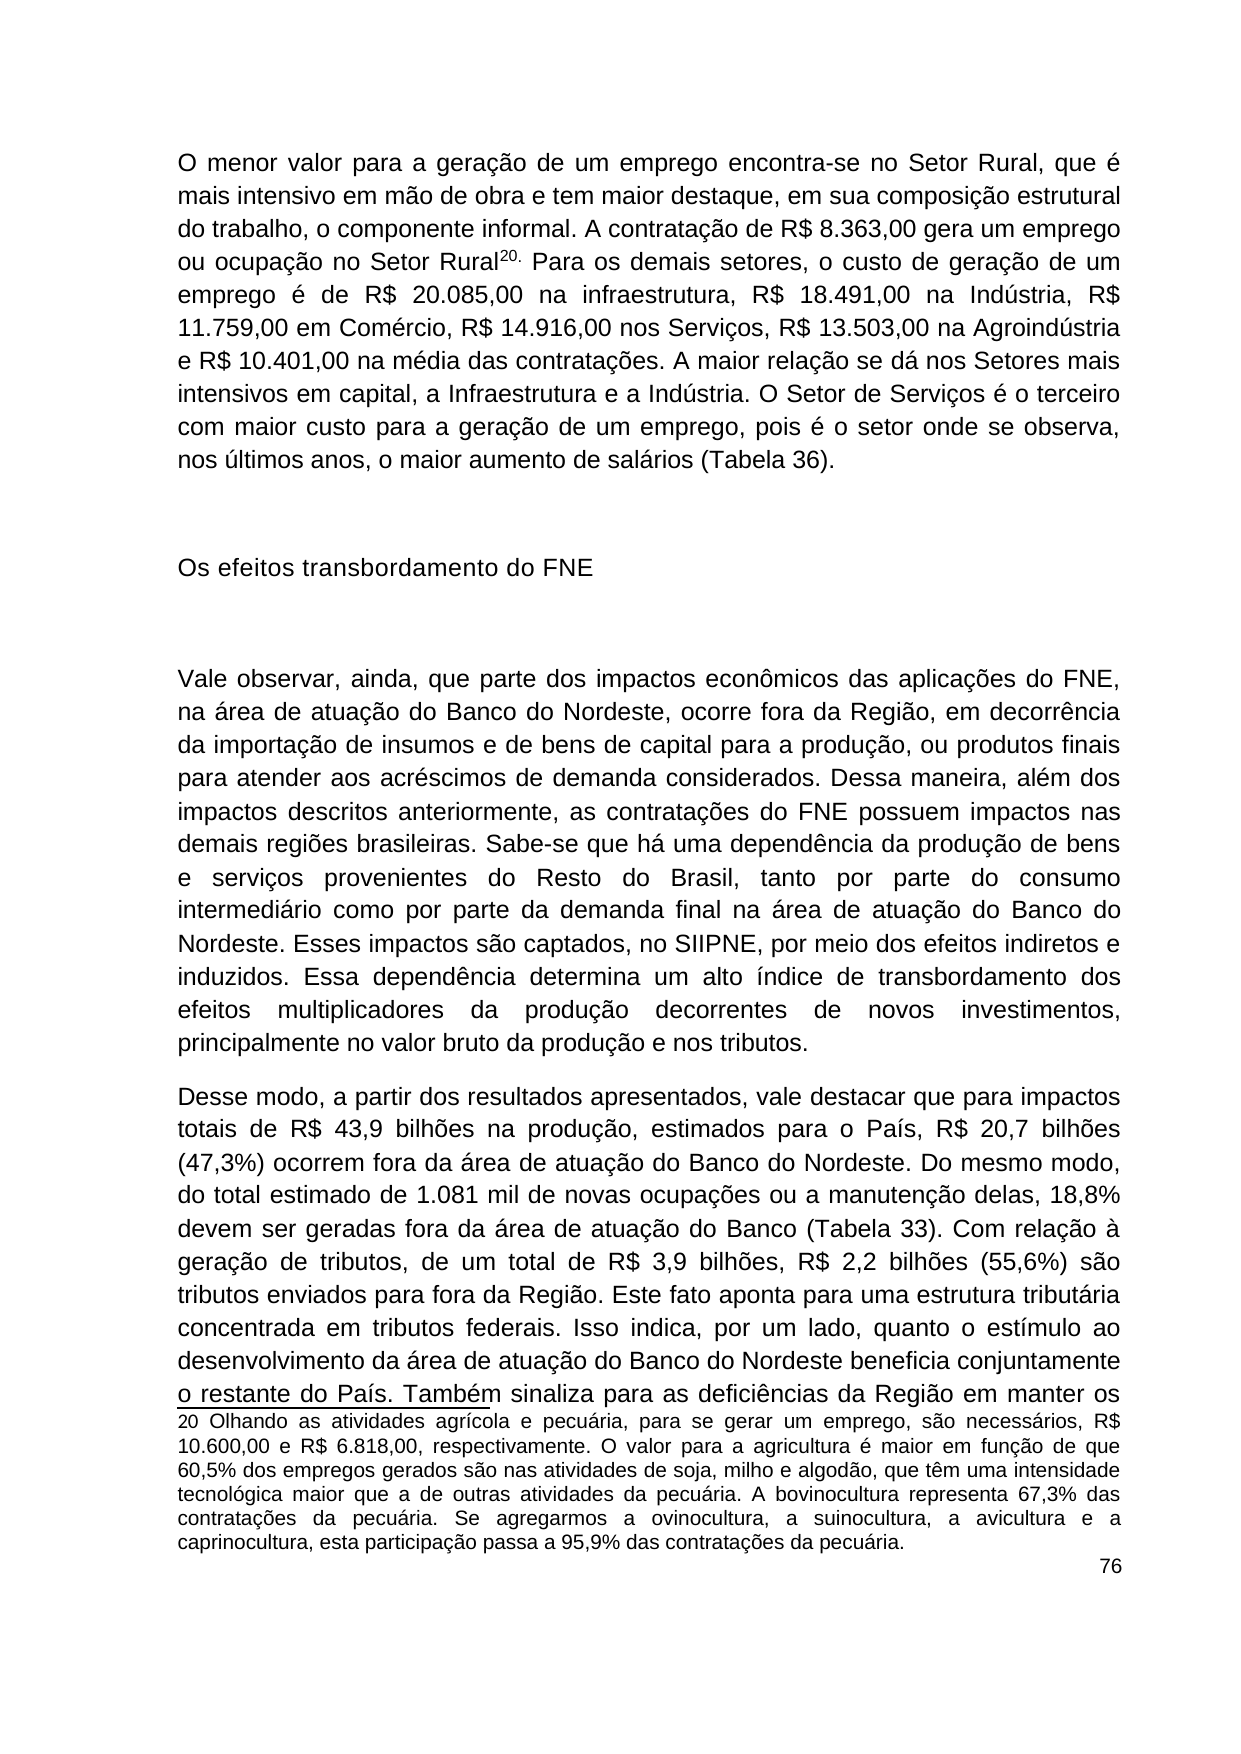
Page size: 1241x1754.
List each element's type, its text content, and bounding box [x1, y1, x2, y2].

text O menor valor para a geração de um emprego encontra-se no Setor Rural, que é mais intensivo em mão de obra e tem maior destaque, em sua composição estrutural do trabalho, o componente informal. A contratação de R$ 8.363,00 gera um emprego ou ocupação no Setor Rural. Para os demais setores, o custo de geração de um emprego é de R$ 20.085,00 na infraestrutura, R$ 18.491,00 na Indústria, R$ 11.759,00 em Comércio, R$ 14.916,00 nos Serviços, R$ 13.503,00 na Agroindústria e R$ 10.401,00 na média das contratações. A maior relação se dá nos Setores mais intensivos em capital, a Infraestrutura e a Indústria. O Setor de Serviços é o terceiro com maior custo para a geração de um emprego, pois é o setor onde se observa, nos últimos anos, o maior aumento de salários (Tabela 36). [177, 148, 1122, 473]
subtitle Os efeitos transbordamento do FNE [177, 552, 1122, 581]
text Vale observar, ainda, que parte dos impactos econômicos das aplicações do FNE, na área de atuação do Banco do Nordeste, ocorre fora da Região, em decorrência da importação de insumos e de bens de capital para a produção, ou produtos finais para atender aos acréscimos de demanda considerados. Dessa maneira, além dos impactos descritos anteriormente, as contratações do FNE possuem impactos nas demais regiões brasileiras. Sabe-se que há uma dependência da produção de bens e serviços provenientes do Resto do Brasil, tanto por parte do consumo intermediário como por parte da demanda final na área de atuação do Banco do Nordeste. Esses impactos são captados, no SIIPNE, por meio dos efeitos indiretos e induzidos. Essa dependência determina um alto índice de transbordamento dos efeitos multiplicadores da produção decorrentes de novos investimentos, principalmente no valor bruto da produção e nos tributos. [177, 664, 1122, 1056]
text Desse modo, a partir dos resultados apresentados, vale destacar que para impactos totais de R$ 43,9 bilhões na produção, estimados para o País, R$ 20,7 bilhões (47,3%) ocorrem fora da área de atuação do Banco do Nordeste. Do mesmo modo, do total estimado de 1.081 mil de novas ocupações ou a manutenção delas, 18,8% devem ser geradas fora da área de atuação do Banco (Tabela 33). Com relação à geração de tributos, de um total de R$ 3,9 bilhões, R$ 2,2 bilhões (55,6%) são tributos enviados para fora da Região. Este fato aponta para uma estrutura tributária concentrada em tributos federais. Isso indica, por um lado, quanto o estímulo ao desenvolvimento da área de atuação do Banco do Nordeste beneficia conjuntamente o restante do País. Também sinaliza para as deficiências da Região em manter os [177, 1081, 1122, 1407]
text Olhando as atividades agrícola e pecuária, para se gerar um emprego, são necessários, R$ 10.600,00 e R$ 6.818,00, respectivamente. O valor para a agricultura é maior em função de que 60,5% dos empregos gerados são nas atividades de soja, milho e algodão, que têm uma intensidade tecnológica maior que a de outras atividades da pecuária. A bovinocultura representa 67,3% das contratações da pecuária. Se agregarmos a ovinocultura, a suinocultura, a avicultura e a caprinocultura, esta participação passa a 95,9% das contratações da pecuária. [177, 1408, 1122, 1554]
